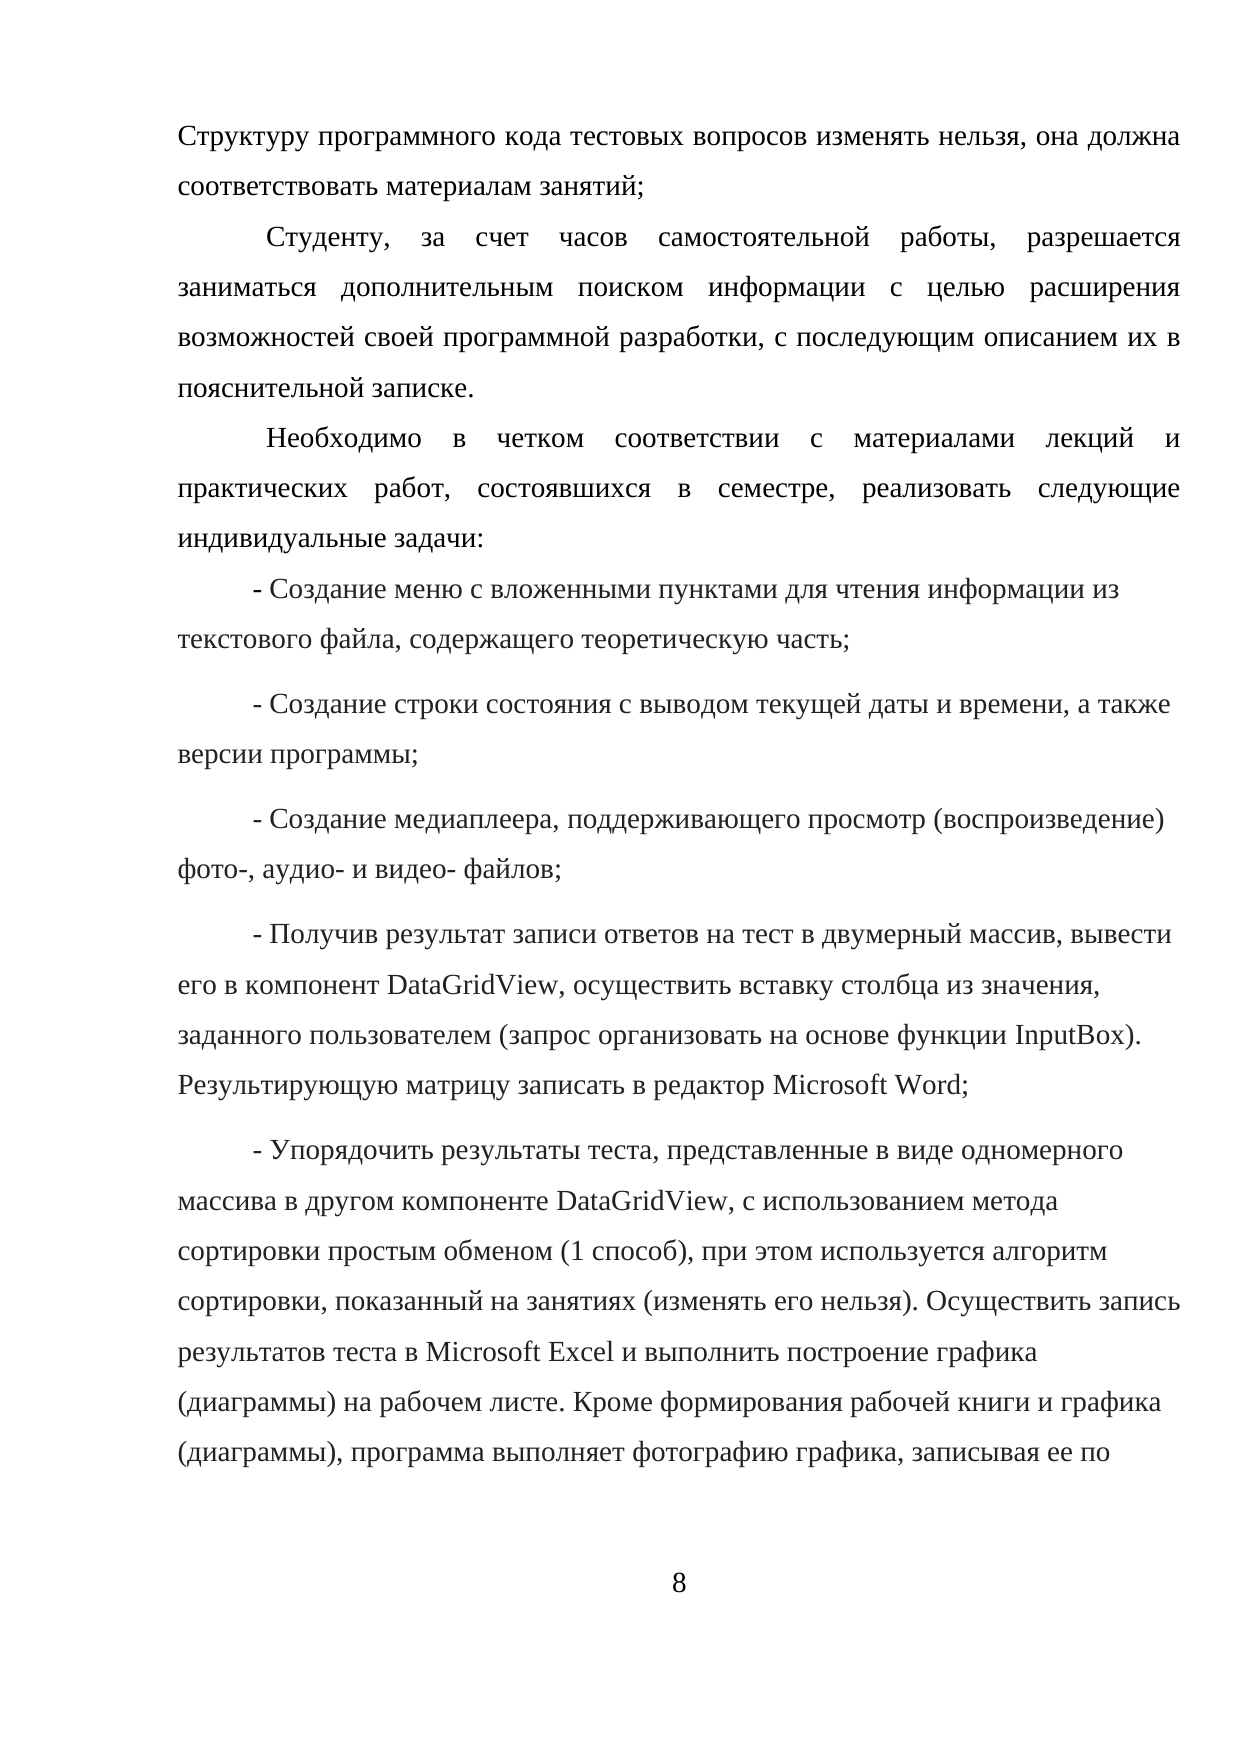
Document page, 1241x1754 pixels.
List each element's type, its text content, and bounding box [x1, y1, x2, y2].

text Студенту, за счет часов самостоятельной работы, разрешается заниматься дополнительным поиском информации с целью расширения возможностей своей программной разработки, с последующим описанием их в пояснительной записке. [177, 219, 1181, 403]
text Необходимо в четком соответствии с материалами лекций и практических работ, состоявшихся в семестре, реализовать следующие индивидуальные задачи: [177, 420, 1181, 554]
text - Создание строки состояния с выводом текущей даты и времени, а также версии программы; [177, 686, 1181, 770]
text - Создание меню с вложенными пунктами для чтения информации из текстового файла, содержащего теоретическую часть; [177, 571, 1181, 655]
text Структуру программного кода тестовых вопросов изменять нельзя, она должна соответствовать материалам занятий; [177, 118, 1181, 202]
text - Упорядочить результаты теста, представленные в виде одномерного массива в другом компоненте DataGridView, с использованием метода сортировки простым обменом (1 способ), при этом используется алгоритм сортировки, показанный на занятиях (изменять его нельзя). Осуществить запись результатов теста в Microsoft Excel и выполнить построение графика (диаграммы) на рабочем листе. Кроме формирования рабочей книги и графика (диаграммы), программа выполняет фотографию графика, записывая ее по [177, 1132, 1181, 1468]
text - Создание медиаплеера, поддерживающего просмотр (воспроизведение) фото-, аудио- и видео- файлов; [177, 801, 1181, 885]
text - Получив результат записи ответов на тест в двумерный массив, вывести его в компонент DataGridView, осуществить вставку столбца из значения, заданного пользователем (запрос организовать на основе функции InputBox). Результирующую матрицу записать в редактор Microsoft Word; [177, 917, 1181, 1101]
